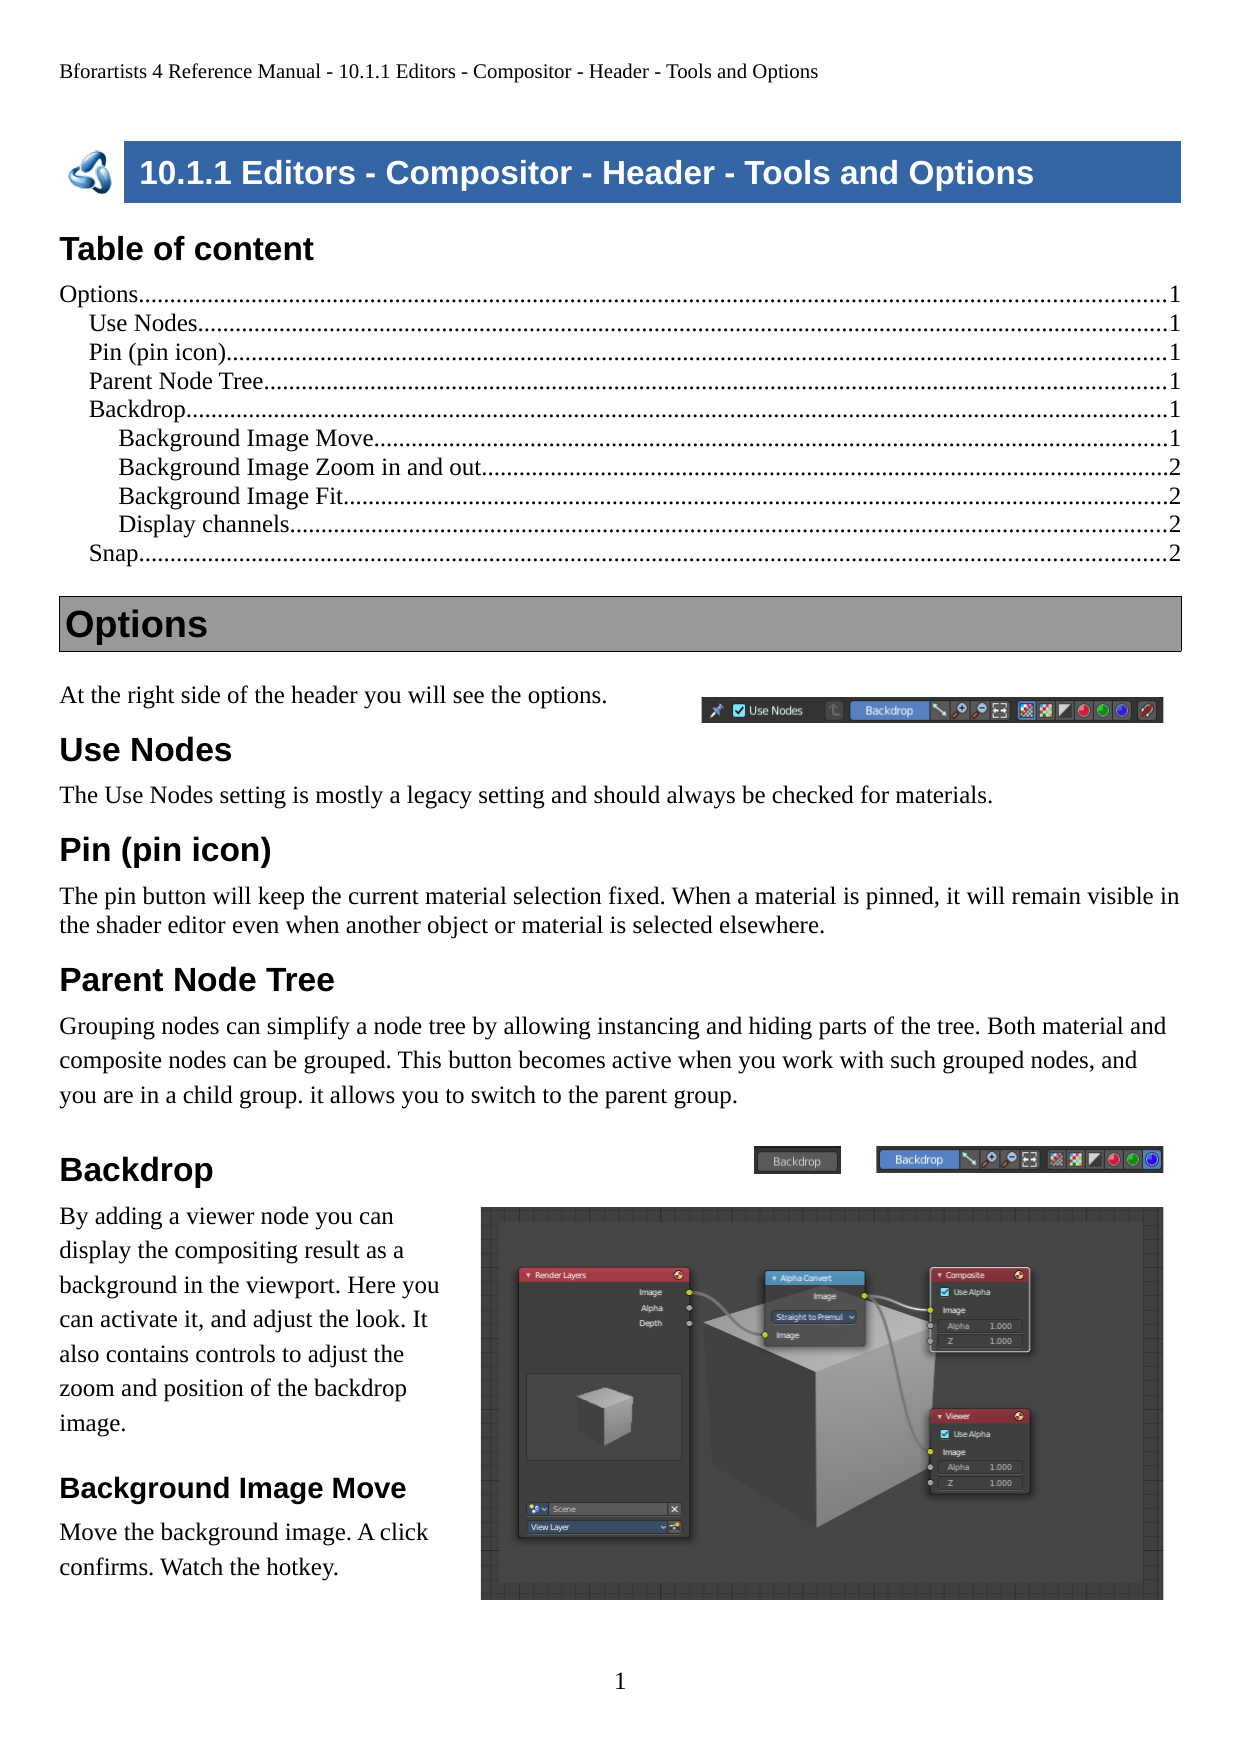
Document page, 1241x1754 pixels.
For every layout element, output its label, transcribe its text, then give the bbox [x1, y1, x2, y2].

text Move the background image. A click confirms. Watch the hotkey. [59, 1517, 480, 1581]
subtitle Table of content [59, 228, 1181, 267]
text At the right side of the header you will see the options. [59, 680, 1181, 708]
text Parent Node Tree 1 [88, 366, 1181, 394]
text Display channels 2 [118, 509, 1181, 538]
subtitle Background Image Move [59, 1471, 480, 1505]
picture [754, 1146, 841, 1174]
text Options 1 [59, 279, 1181, 308]
text The Use Nodes setting is mostly a legacy setting and should always be checked for materials. [59, 781, 1181, 809]
text Grouping nodes can simplify a node tree by allowing instancing and hiding parts of the tree. Both material and composite nodes can be grouped. This button becomes active when you work with such grouped nodes, and you are in a child group. it allows you to switch to the parent group. [59, 1011, 1181, 1108]
text Snap 2 [88, 538, 1181, 567]
text Background Image Fit 2 [118, 481, 1181, 509]
subtitle Use Nodes [59, 729, 1181, 768]
text Background Image Move 1 [118, 423, 1181, 452]
text Background Image Zoom in and out 2 [118, 452, 1181, 481]
table_header [59, 141, 124, 203]
text Use Nodes 1 [88, 308, 1181, 337]
picture [701, 697, 1164, 723]
text Pin (pin icon) 1 [88, 337, 1181, 366]
picture [480, 1207, 1164, 1600]
table_header Options [60, 597, 1181, 651]
subtitle Pin (pin icon) [59, 830, 1181, 869]
subtitle [1164, 1471, 1181, 1505]
subtitle Backdrop [59, 1149, 1181, 1188]
picture [876, 1146, 1164, 1173]
text The pin button will keep the current material selection fixed. When a material is pinned, it will remain visible in the shader editor even when another object or material is selected elsewhere. [59, 881, 1181, 939]
text By adding a viewer node you can display the compositing result as a background in the viewport. Here you can activate it, and adjust the look. It also contains controls to adjust the zoom and position of the backdrop image. [59, 1201, 1181, 1436]
picture [65, 147, 114, 197]
text Backdrop 1 [88, 394, 1181, 423]
table_header 10.1.1 Editors - Compositor - Header - Tools and Options [124, 141, 1181, 203]
subtitle Parent Node Tree [59, 959, 1181, 998]
